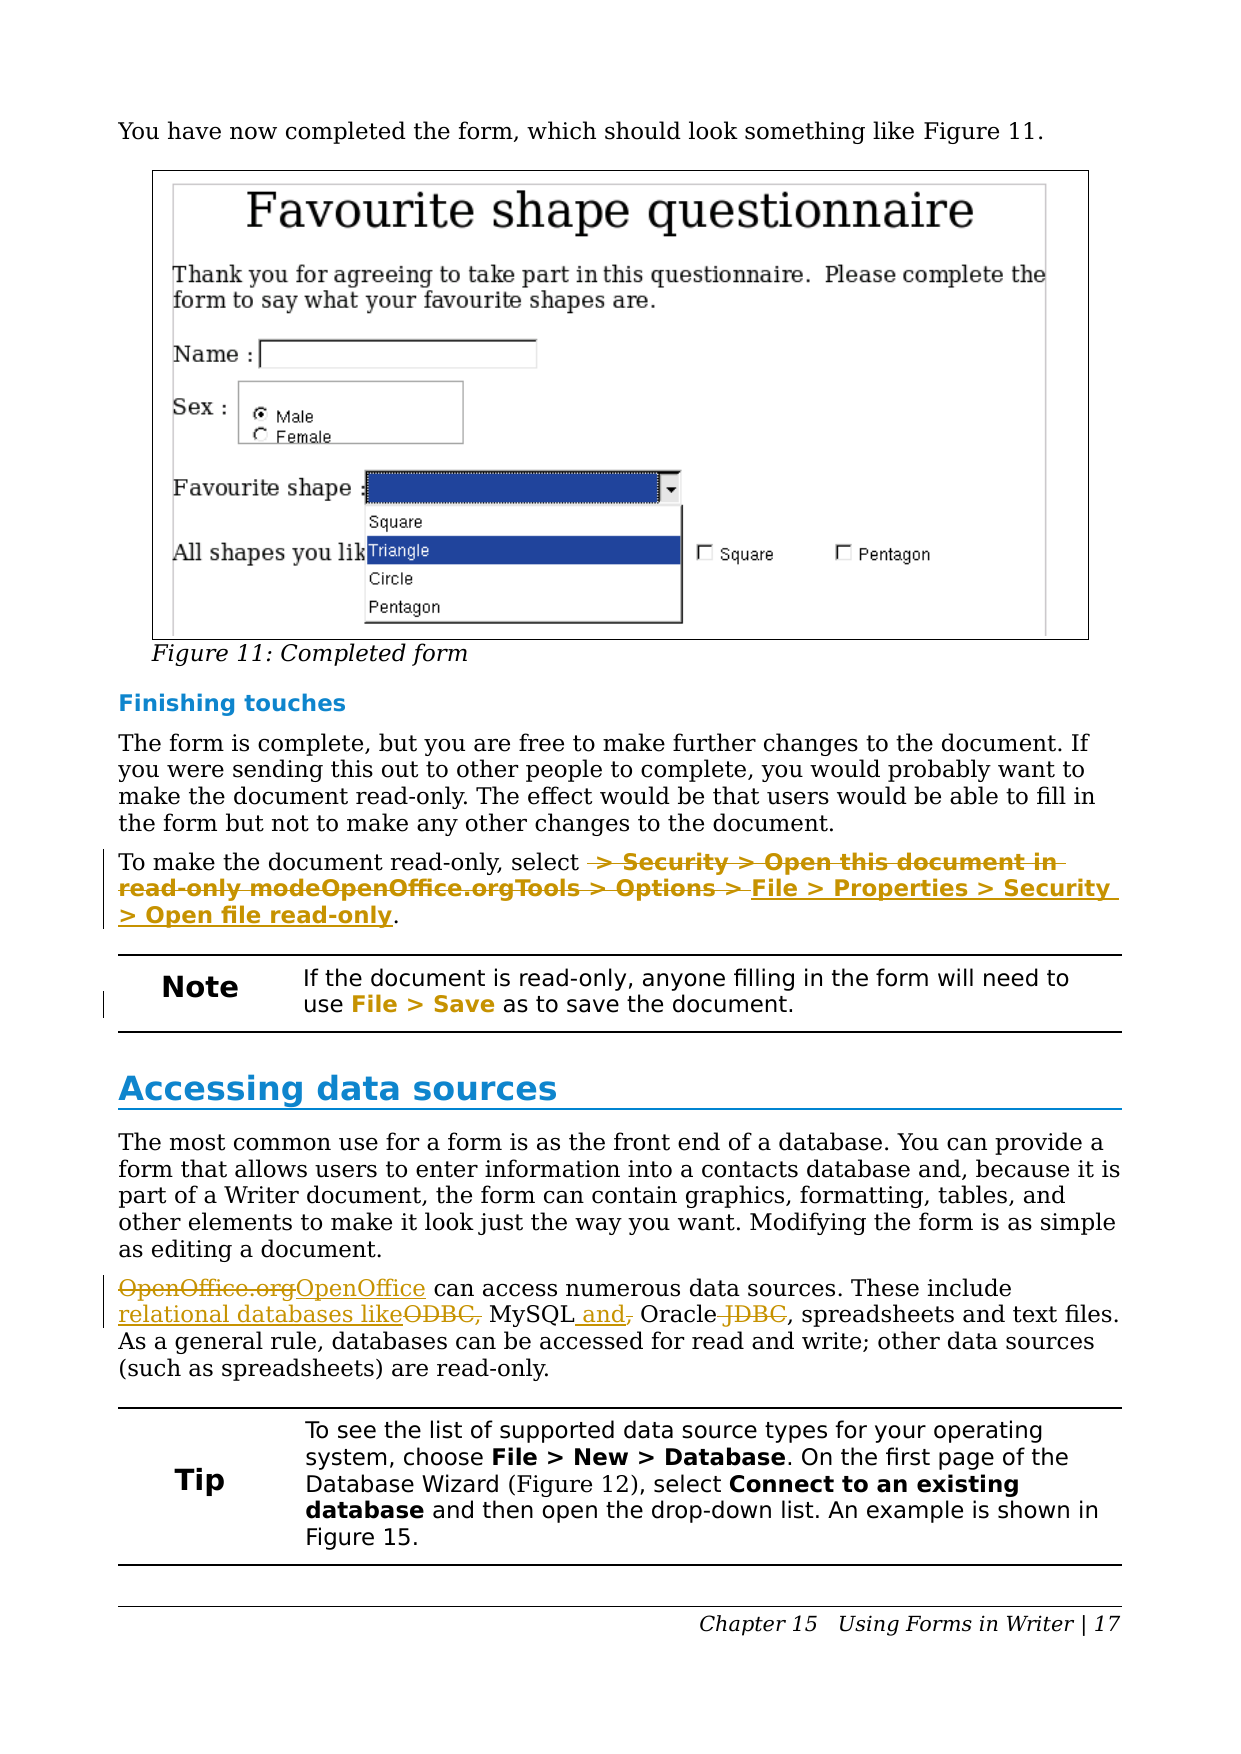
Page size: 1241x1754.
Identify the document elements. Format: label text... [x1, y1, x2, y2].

picture [155, 173, 1085, 636]
table_header Tip [118, 1409, 281, 1564]
text The form is complete, but you are free to make further changes to the document. If you were sending this out to other people to complete, you would probably want to make the document read-only. The effect would be that users would be able to fill in the form but not to make any other changes to the document. [118, 730, 1122, 836]
table_header To see the list of supported data source types for your operating system, choose File > New > Database. On the first page of the Database Wizard (Figure 12), select Connect to an existing database and then open the drop-down list. An example is shown in Figure 15. [281, 1409, 1122, 1564]
text To make the document read-only, select File > Properties > Security > Open file read-only. [118, 849, 1122, 929]
text OpenOffice can access numerous data sources. These include relational databases like MySQL and Oracle, spreadsheets and text files. As a general rule, databases can be accessed for read and write; other data sources (such as spreadsheets) are read-only. [118, 1275, 1122, 1382]
subtitle Finishing touches [118, 691, 1122, 717]
text The most common use for a form is as the front end of a database. You can provide a form that allows users to enter information into a contacts database and, because it is part of a Writer document, the form can contain graphics, formatting, tables, and other elements to make it look just the way you want. Modifying the form is as simple as editing a document. [118, 1129, 1122, 1262]
table_header Note [118, 956, 281, 1031]
text [153, 171, 1088, 639]
subtitle Accessing data sources [118, 1069, 1122, 1108]
text You have now completed the form, which should look something like Figure 11. [118, 118, 1122, 145]
table_header If the document is read-only, anyone filling in the form will need to use File > Save as to save the document. [281, 956, 1122, 1031]
text Figure 11: Completed form [152, 640, 1089, 666]
